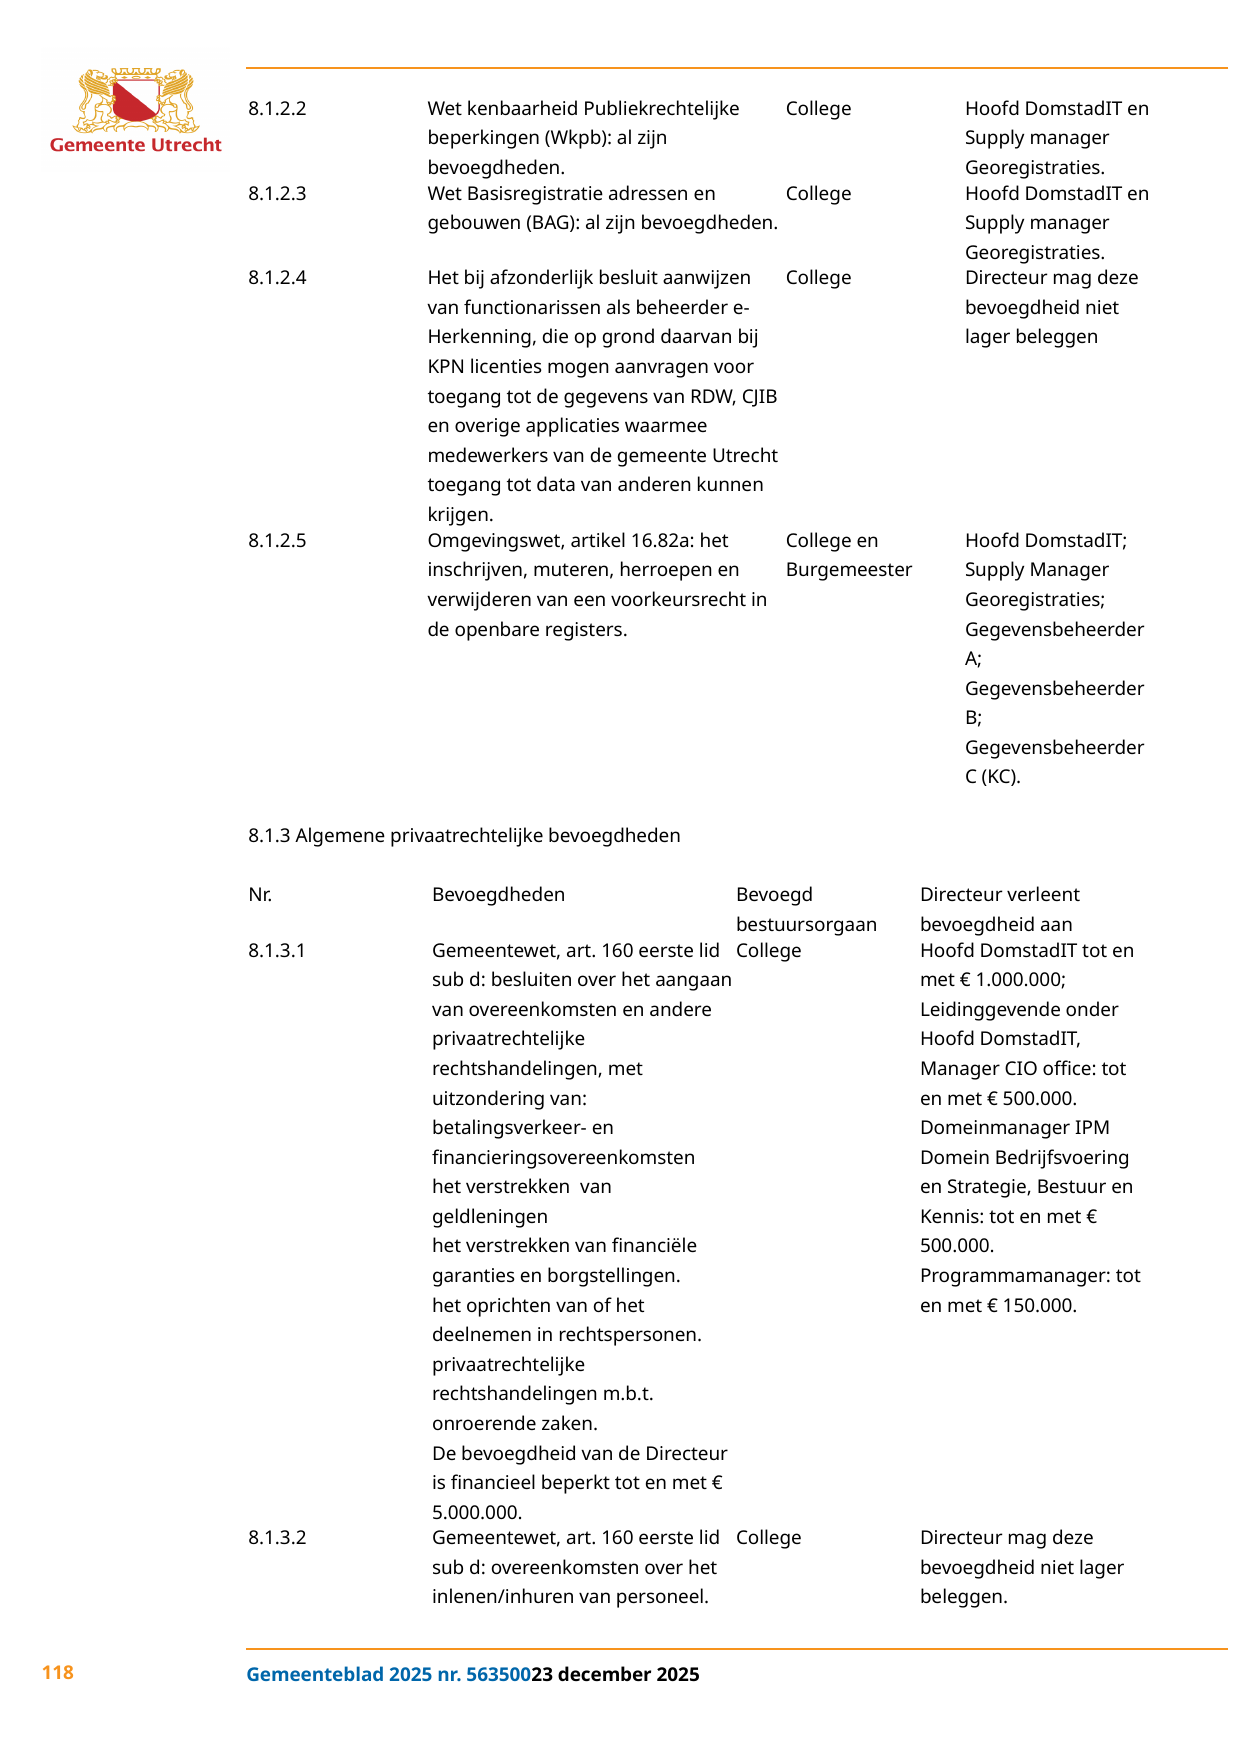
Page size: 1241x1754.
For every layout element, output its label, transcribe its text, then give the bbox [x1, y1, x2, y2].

table_cell Hoofd DomstadIT en Supply manager Georegistraties. [965, 180, 1152, 264]
table_header Nr. [248, 881, 432, 937]
table_cell 8.1.2.3 [248, 180, 427, 264]
table_cell College [786, 180, 965, 264]
picture [41, 47, 231, 172]
table_cell Wet Basisregistratie adressen en gebouwen (BAG): al zijn bevoegdheden. [427, 180, 786, 264]
table_cell Hoofd DomstadIT; Supply Manager Georegistraties; Gegevensbeheerder A; Gegevensbeheerder B; Gegevensbeheerder C (KC). [965, 527, 1152, 789]
table_cell College [736, 937, 920, 1524]
table_cell College [786, 95, 965, 180]
table_cell 8.1.2.4 [248, 265, 427, 527]
table_cell Hoofd DomstadIT en Supply manager Georegistraties. [965, 95, 1152, 180]
table_cell 8.1.2.5 [248, 527, 427, 789]
table_header Directeur verleent bevoegdheid aan [920, 881, 1152, 937]
table_header Bevoegd bestuursorgaan [736, 881, 920, 937]
table_cell Directeur mag deze bevoegdheid niet lager beleggen. [920, 1525, 1152, 1609]
table_cell Het bij afzonderlijk besluit aanwijzen van functionarissen als beheerder e-Herkenning, die op grond daarvan bij KPN licenties mogen aanvragen voor toegang tot de gegevens van RDW, CJIB en overige applicaties waarmee medewerkers van de gemeente Utrecht toegang tot data van anderen kunnen krijgen. [427, 265, 786, 527]
table_cell College [786, 265, 965, 527]
table_cell 8.1.2.2 [248, 95, 427, 180]
table_cell Gemeentewet, art. 160 eerste lid sub d: besluiten over het aangaan van overeenkomsten en andere privaatrechtelijke rechtshandelingen, met uitzondering van: betalingsverkeer- en financieringsovereenkomsten het verstrekken van geldleningen het verstrekken van financiële garanties en borgstellingen. het oprichten van of het deelnemen in rechtspersonen. privaatrechtelijke rechtshandelingen m.b.t. onroerende zaken. De bevoegdheid van de Directeur is financieel beperkt tot en met € 5.000.000. [432, 937, 736, 1524]
table_cell Directeur mag deze bevoegdheid niet lager beleggen [965, 265, 1152, 527]
table_cell Hoofd DomstadIT tot en met € 1.000.000; Leidinggevende onder Hoofd DomstadIT, Manager CIO office: tot en met € 500.000. Domeinmanager IPM Domein Bedrijfsvoering en Strategie, Bestuur en Kennis: tot en met € 500.000. Programmamanager: tot en met € 150.000. [920, 937, 1152, 1524]
table_cell College [736, 1525, 920, 1609]
table_header Bevoegdheden [432, 881, 736, 937]
table_cell Wet kenbaarheid Publiekrechtelijke beperkingen (Wkpb): al zijn bevoegdheden. [427, 95, 786, 180]
text 8.1.3 Algemene privaatrechtelijke bevoegdheden [248, 822, 1152, 848]
table_cell 8.1.3.1 [248, 937, 432, 1524]
table_cell College en Burgemeester [786, 527, 965, 789]
table_cell 8.1.3.2 [248, 1525, 432, 1609]
table_cell Omgevingswet, artikel 16.82a: het inschrijven, muteren, herroepen en verwijderen van een voorkeursrecht in de openbare registers. [427, 527, 786, 789]
table_cell Gemeentewet, art. 160 eerste lid sub d: overeenkomsten over het inlenen/inhuren van personeel. [432, 1525, 736, 1609]
